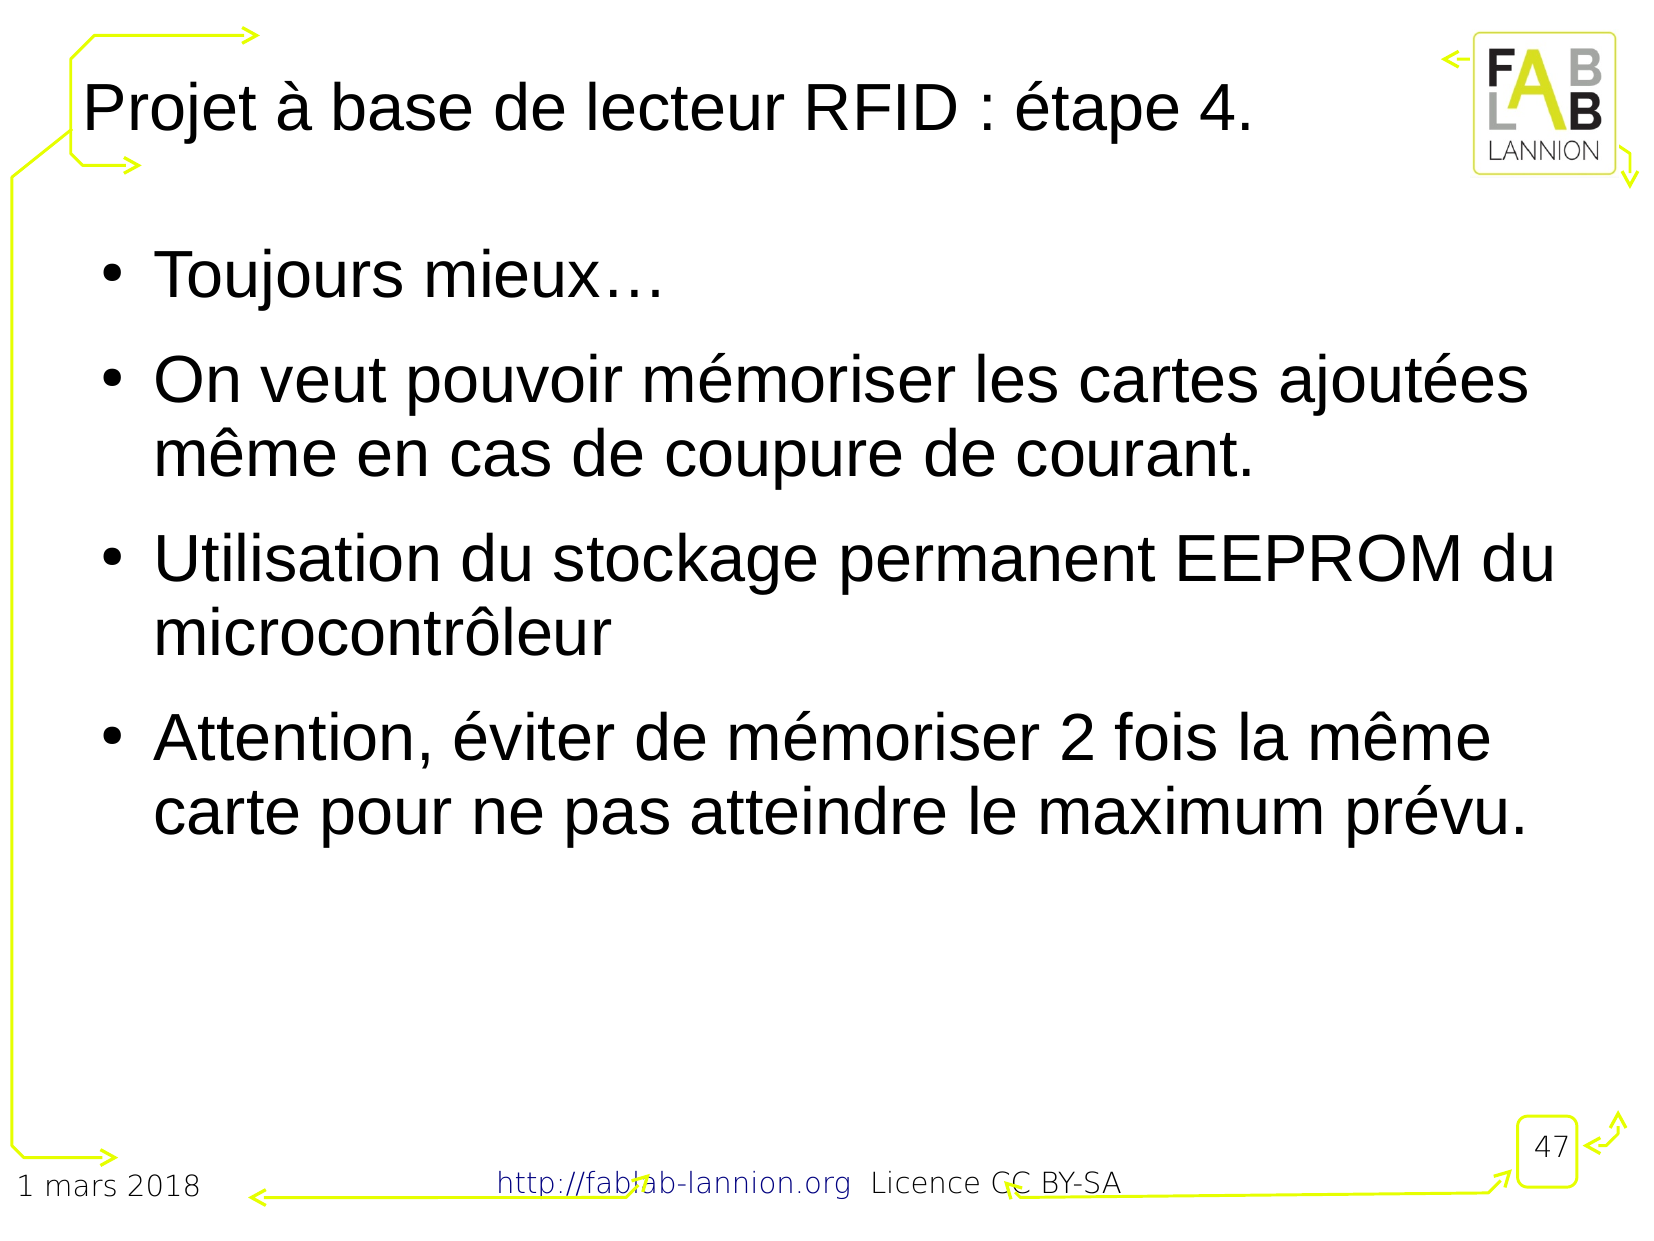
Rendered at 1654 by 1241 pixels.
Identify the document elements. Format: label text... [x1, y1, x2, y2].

picture [1470, 29, 1619, 178]
title Projet à base de lecteur RFID : étape 4. [82, 49, 1441, 166]
list Toujours mieux… On veut pouvoir mémoriser les cartes ajoutées même en cas de coupure de courant. Utilisation du stockage permanent EEPROM du microcontrôleur Attention, éviter de mémoriser 2 fois la même carte pour ne pas atteindre le maximum prévu. [82, 237, 1571, 1075]
